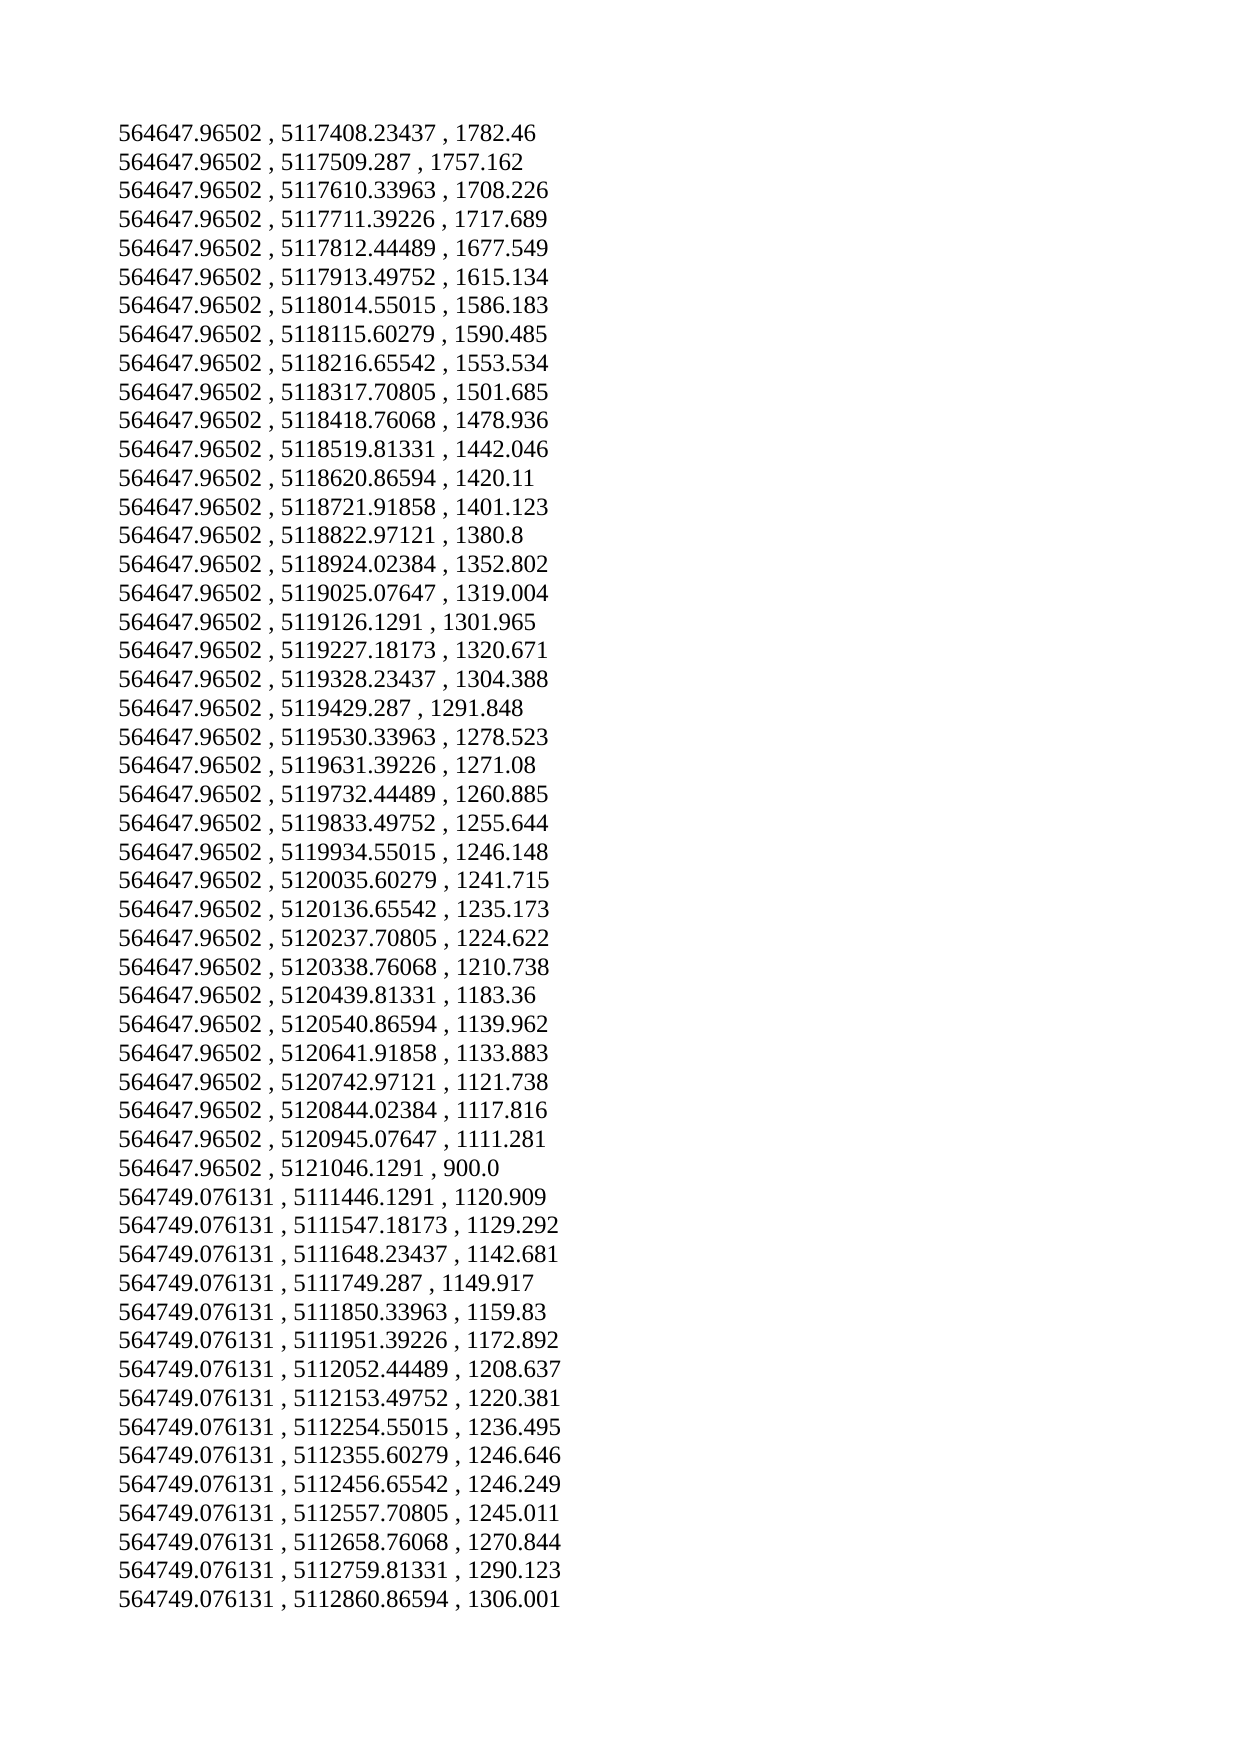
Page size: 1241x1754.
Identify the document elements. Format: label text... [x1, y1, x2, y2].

text 564647.96502 , 5119025.07647 , 1319.004 [118, 578, 1122, 607]
text 564749.076131 , 5112860.86594 , 1306.001 [118, 1584, 1122, 1613]
text 564647.96502 , 5118519.81331 , 1442.046 [118, 434, 1122, 463]
text 564647.96502 , 5119530.33963 , 1278.523 [118, 722, 1122, 751]
text 564647.96502 , 5120136.65542 , 1235.173 [118, 894, 1122, 923]
text 564749.076131 , 5111648.23437 , 1142.681 [118, 1239, 1122, 1268]
text 564647.96502 , 5120540.86594 , 1139.962 [118, 1009, 1122, 1038]
text 564647.96502 , 5119934.55015 , 1246.148 [118, 837, 1122, 866]
text 564647.96502 , 5119833.49752 , 1255.644 [118, 808, 1122, 837]
text 564647.96502 , 5120237.70805 , 1224.622 [118, 923, 1122, 952]
text 564647.96502 , 5117812.44489 , 1677.549 [118, 233, 1122, 262]
text 564647.96502 , 5118418.76068 , 1478.936 [118, 406, 1122, 434]
text 564647.96502 , 5117913.49752 , 1615.134 [118, 262, 1122, 291]
text 564647.96502 , 5118822.97121 , 1380.8 [118, 521, 1122, 549]
text 564647.96502 , 5117509.287 , 1757.162 [118, 147, 1122, 176]
text 564749.076131 , 5112052.44489 , 1208.637 [118, 1354, 1122, 1383]
text 564647.96502 , 5118317.70805 , 1501.685 [118, 377, 1122, 406]
text 564647.96502 , 5117711.39226 , 1717.689 [118, 204, 1122, 233]
text 564749.076131 , 5111749.287 , 1149.917 [118, 1268, 1122, 1297]
text 564647.96502 , 5118216.65542 , 1553.534 [118, 348, 1122, 377]
text 564647.96502 , 5120742.97121 , 1121.738 [118, 1067, 1122, 1096]
text 564647.96502 , 5118721.91858 , 1401.123 [118, 492, 1122, 521]
text 564647.96502 , 5119126.1291 , 1301.965 [118, 607, 1122, 636]
text 564749.076131 , 5112254.55015 , 1236.495 [118, 1412, 1122, 1441]
text 564647.96502 , 5119227.18173 , 1320.671 [118, 636, 1122, 664]
text 564749.076131 , 5111951.39226 , 1172.892 [118, 1326, 1122, 1354]
text 564647.96502 , 5119732.44489 , 1260.885 [118, 779, 1122, 808]
text 564647.96502 , 5120035.60279 , 1241.715 [118, 866, 1122, 894]
text 564749.076131 , 5112759.81331 , 1290.123 [118, 1556, 1122, 1584]
text 564647.96502 , 5120945.07647 , 1111.281 [118, 1124, 1122, 1153]
text 564749.076131 , 5112153.49752 , 1220.381 [118, 1383, 1122, 1412]
text 564647.96502 , 5118115.60279 , 1590.485 [118, 319, 1122, 348]
text 564749.076131 , 5111850.33963 , 1159.83 [118, 1297, 1122, 1326]
text 564749.076131 , 5111547.18173 , 1129.292 [118, 1211, 1122, 1239]
text 564647.96502 , 5119631.39226 , 1271.08 [118, 751, 1122, 779]
text 564647.96502 , 5118620.86594 , 1420.11 [118, 463, 1122, 492]
text 564749.076131 , 5112557.70805 , 1245.011 [118, 1498, 1122, 1527]
text 564647.96502 , 5121046.1291 , 900.0 [118, 1153, 1122, 1182]
text 564749.076131 , 5111446.1291 , 1120.909 [118, 1182, 1122, 1211]
text 564647.96502 , 5119328.23437 , 1304.388 [118, 664, 1122, 693]
text 564647.96502 , 5118924.02384 , 1352.802 [118, 549, 1122, 578]
text 564647.96502 , 5117610.33963 , 1708.226 [118, 176, 1122, 204]
text 564647.96502 , 5120338.76068 , 1210.738 [118, 952, 1122, 981]
text 564647.96502 , 5120439.81331 , 1183.36 [118, 981, 1122, 1009]
text 564647.96502 , 5120844.02384 , 1117.816 [118, 1096, 1122, 1124]
text 564749.076131 , 5112658.76068 , 1270.844 [118, 1527, 1122, 1556]
text 564647.96502 , 5119429.287 , 1291.848 [118, 693, 1122, 722]
text 564647.96502 , 5117408.23437 , 1782.46 [118, 118, 1122, 147]
text 564647.96502 , 5120641.91858 , 1133.883 [118, 1038, 1122, 1067]
text 564749.076131 , 5112355.60279 , 1246.646 [118, 1441, 1122, 1469]
text 564749.076131 , 5112456.65542 , 1246.249 [118, 1469, 1122, 1498]
text 564647.96502 , 5118014.55015 , 1586.183 [118, 291, 1122, 319]
